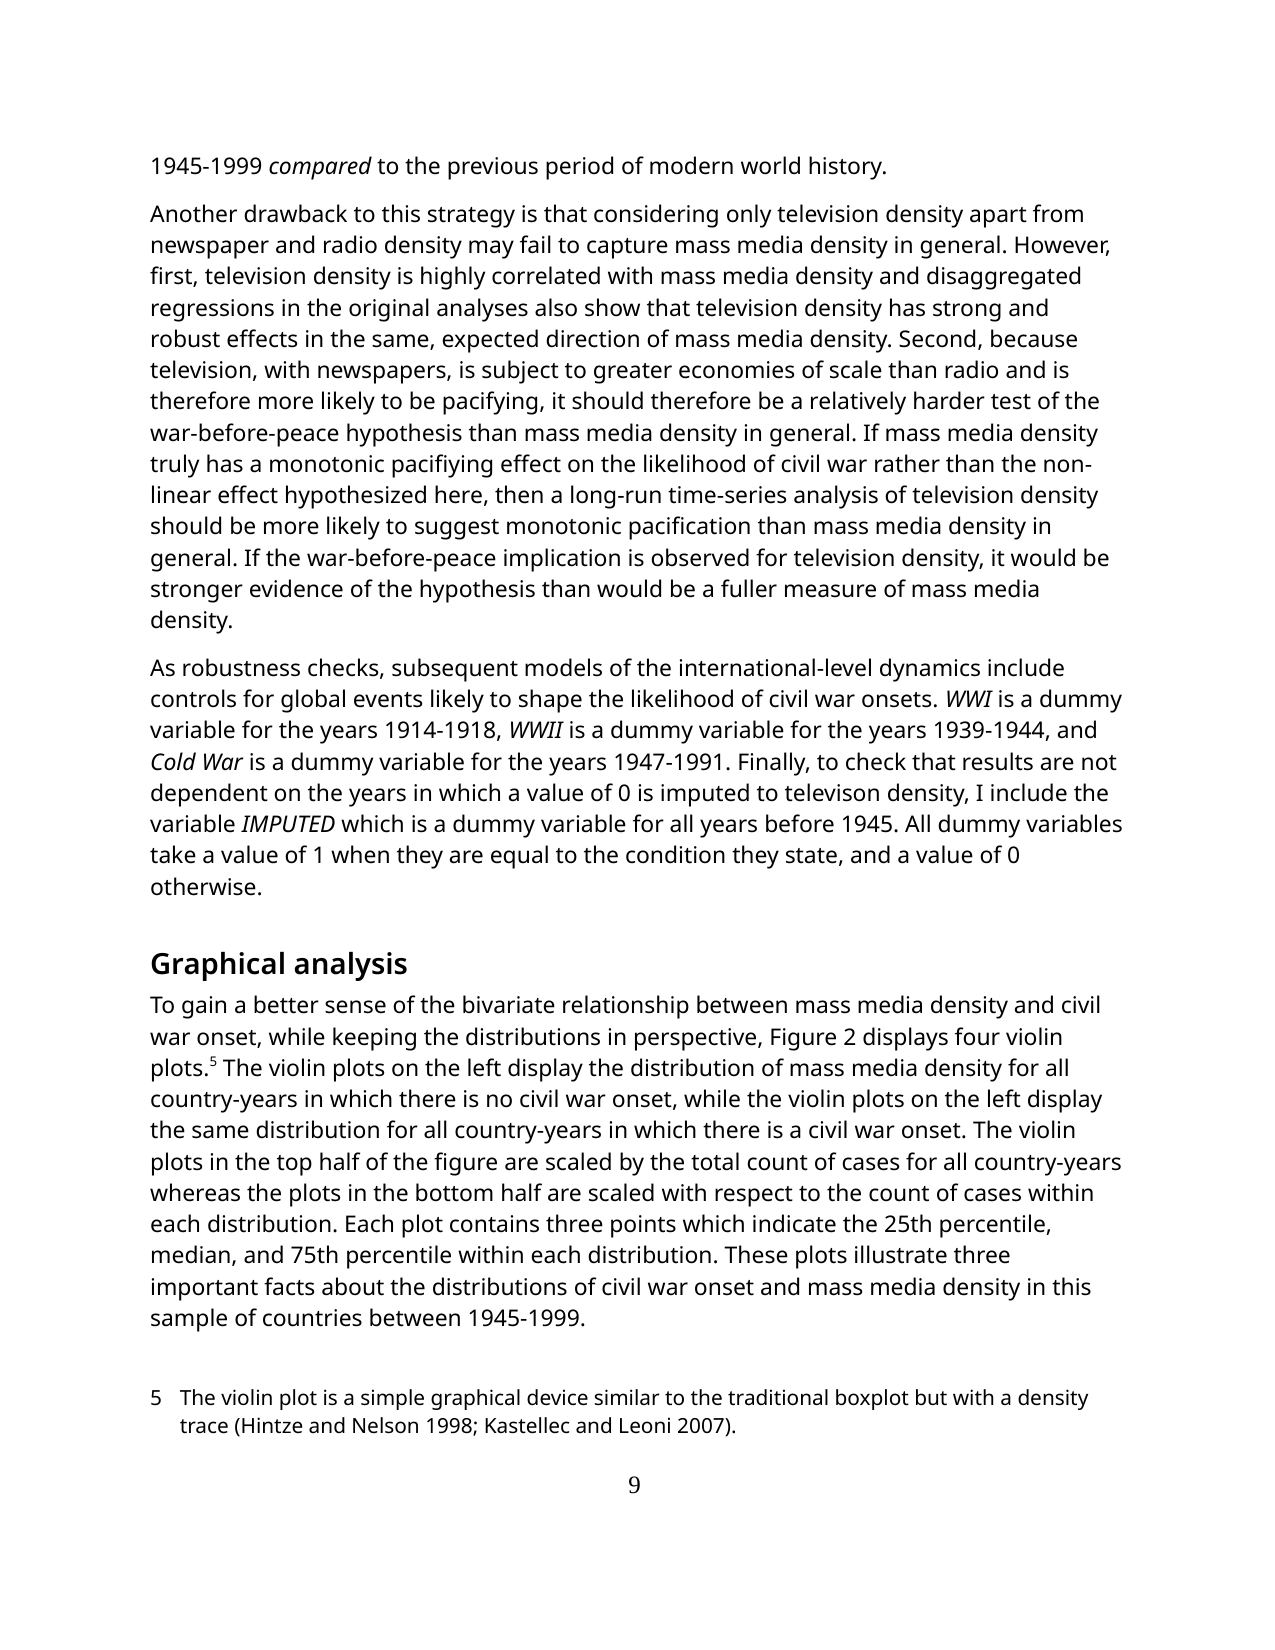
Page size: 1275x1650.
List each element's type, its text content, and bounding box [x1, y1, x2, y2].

text Another drawback to this strategy is that considering only television density apart from newspaper and radio density may fail to capture mass media density in general. However, first, television density is highly correlated with mass media density and disaggregated regressions in the original analyses also show that television density has strong and robust effects in the same, expected direction of mass media density. Second, because television, with newspapers, is subject to greater economies of scale than radio and is therefore more likely to be pacifying, it should therefore be a relatively harder test of the war-before-peace hypothesis than mass media density in general. If mass media density truly has a monotonic pacifiying effect on the likelihood of civil war rather than the non-linear effect hypothesized here, then a long-run time-series analysis of television density should be more likely to suggest monotonic pacification than mass media density in general. If the war-before-peace implication is observed for television density, it would be stronger evidence of the hypothesis than would be a fuller measure of mass media density. [150, 198, 1125, 635]
text As robustness checks, subsequent models of the international-level dynamics include controls for global events likely to shape the likelihood of civil war onsets. WWI is a dummy variable for the years 1914-1918, WWII is a dummy variable for the years 1939-1944, and Cold War is a dummy variable for the years 1947-1991. Finally, to check that results are not dependent on the years in which a value of 0 is imputed to televison density, I include the variable IMPUTED which is a dummy variable for all years before 1945. All dummy variables take a value of 1 when they are equal to the condition they state, and a value of 0 otherwise. [150, 652, 1125, 902]
subtitle Graphical analysis [150, 944, 1125, 983]
text The violin plot is a simple graphical device similar to the traditional boxplot but with a density trace (Hintze and Nelson 1998; Kastellec and Leoni 2007). [150, 1383, 1125, 1440]
text To gain a better sense of the bivariate relationship between mass media density and civil war onset, while keeping the distributions in perspective, Figure 2 displays four violin plots. The violin plots on the left display the distribution of mass media density for all country-years in which there is no civil war onset, while the violin plots on the left display the same distribution for all country-years in which there is a civil war onset. The violin plots in the top half of the figure are scaled by the total count of cases for all country-years whereas the plots in the bottom half are scaled with respect to the count of cases within each distribution. Each plot contains three points which indicate the 25th percentile, median, and 75th percentile within each distribution. These plots illustrate three important facts about the distributions of civil war onset and mass media density in this sample of countries between 1945-1999. [150, 989, 1125, 1333]
text 1945-1999 compared to the previous period of modern world history. [150, 150, 1125, 181]
